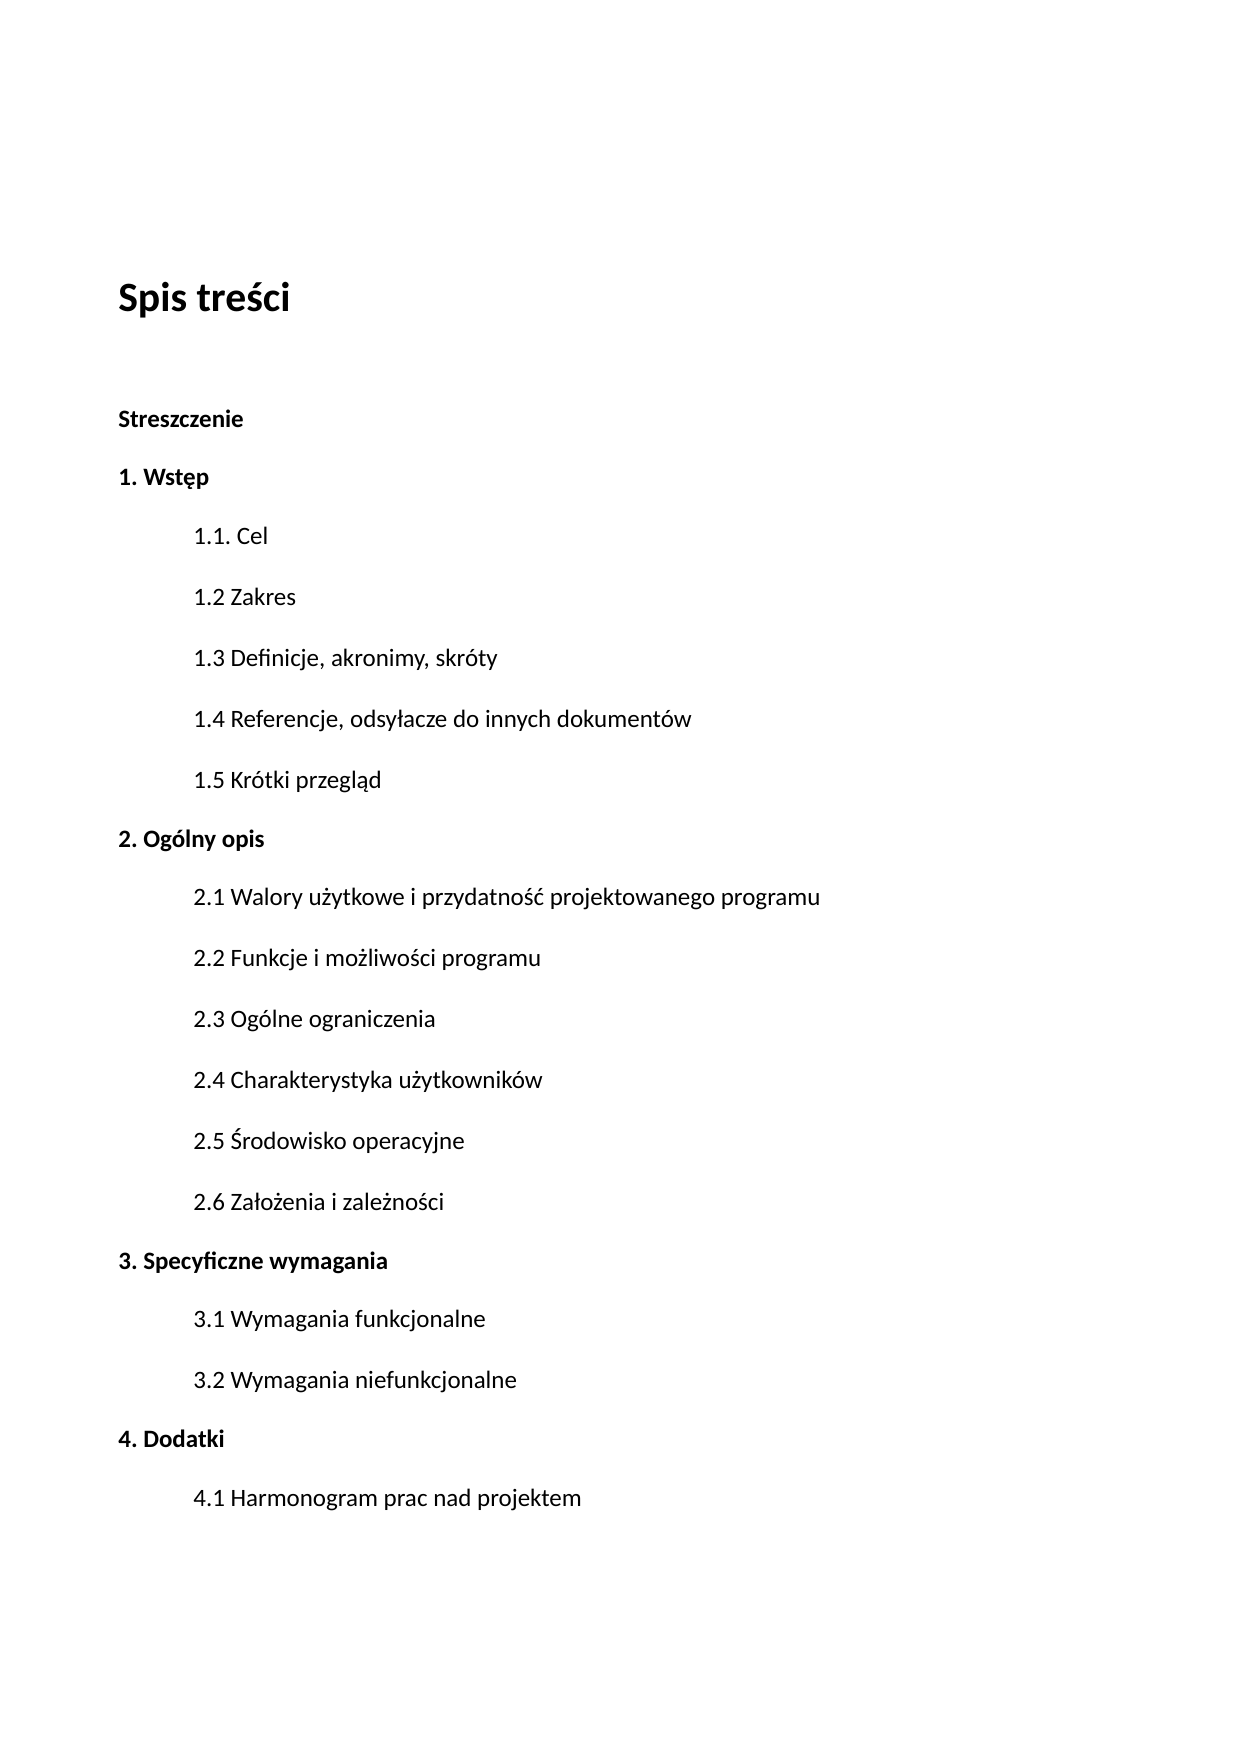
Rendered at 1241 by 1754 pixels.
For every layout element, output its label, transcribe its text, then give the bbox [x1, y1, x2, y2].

text Streszczenie [118, 403, 1122, 433]
text 2.5 Środowisko operacyjne [118, 1125, 1122, 1156]
text 2.1 Walory użytkowe i przydatność projektowanego programu [118, 881, 1122, 912]
text 1.2 Zakres [118, 581, 1122, 612]
text 4. Dodatki [118, 1423, 1122, 1454]
text 2.4 Charakterystyka użytkowników [118, 1064, 1122, 1095]
text 1.1. Cel [118, 520, 1122, 551]
text 1. Wstęp [118, 461, 1122, 492]
text 3.2 Wymagania niefunkcjonalne [118, 1364, 1122, 1395]
text 3.1 Wymagania funkcjonalne [118, 1303, 1122, 1334]
text Spis treści [118, 271, 1122, 321]
text 3. Specyficzne wymagania [118, 1245, 1122, 1276]
text 2.2 Funkcje i możliwości programu [118, 942, 1122, 973]
text 1.3 Definicje, akronimy, skróty [118, 642, 1122, 673]
text 2.3 Ogólne ograniczenia [118, 1003, 1122, 1034]
text 2.6 Założenia i zależności [118, 1186, 1122, 1217]
text 1.4 Referencje, odsyłacze do innych dokumentów [118, 703, 1122, 734]
text 2. Ogólny opis [118, 823, 1122, 853]
text 1.5 Krótki przegląd [118, 764, 1122, 795]
text 4.1 Harmonogram prac nad projektem [118, 1482, 1122, 1512]
